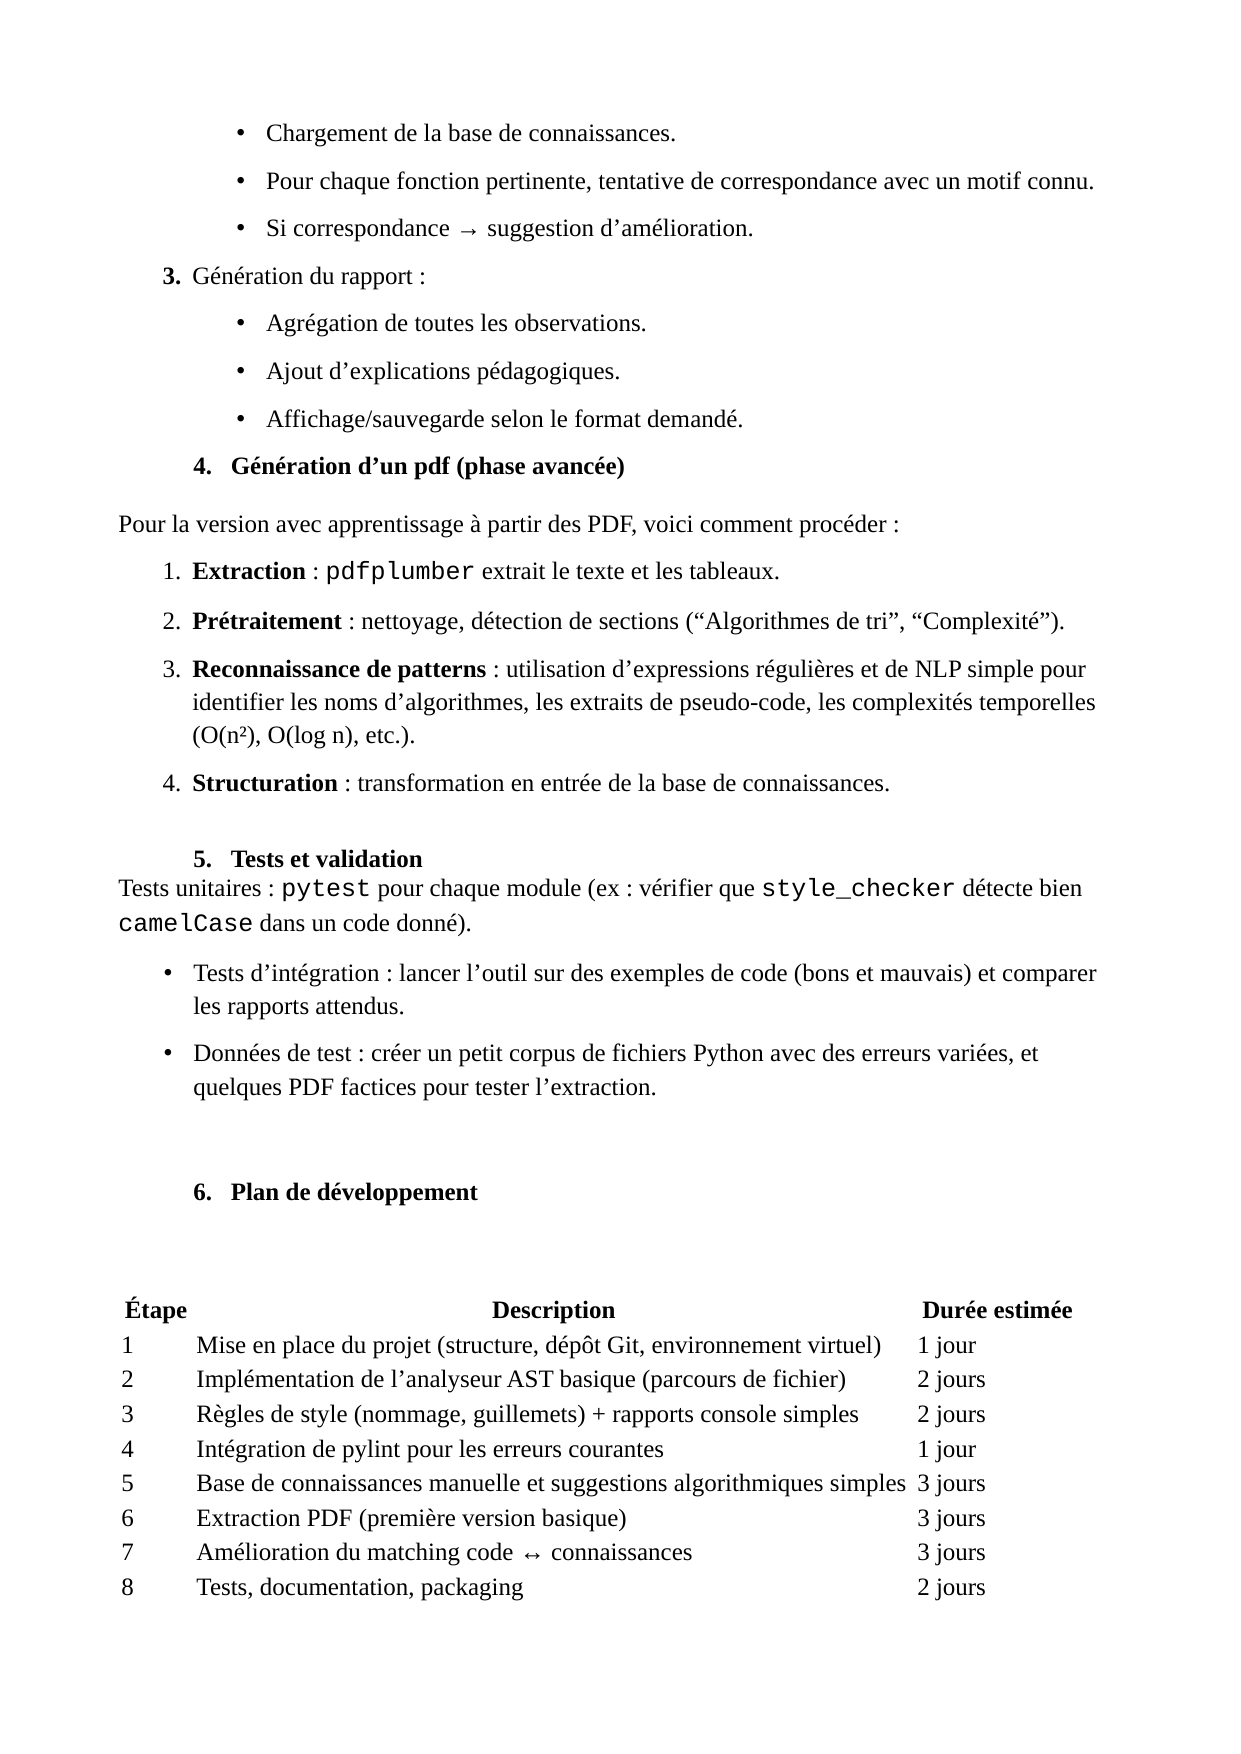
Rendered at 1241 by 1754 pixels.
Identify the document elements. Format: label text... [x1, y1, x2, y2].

table_cell Implémentation de l’analyseur AST basique (parcours de fichier) [193, 1362, 914, 1396]
table_cell 8 [118, 1569, 193, 1604]
list Agrégation de toutes les observations. [236, 308, 1122, 337]
table_cell 3 jours [914, 1500, 1080, 1534]
table_cell 3 [118, 1396, 193, 1431]
table_cell 3 jours [914, 1465, 1080, 1500]
table_cell 2 jours [914, 1396, 1080, 1431]
table_cell Extraction PDF (première version basique) [193, 1500, 914, 1534]
list Reconnaissance de patterns : utilisation d’expressions régulières et de NLP simple pour identifier les noms d’algorithmes, les extraits de pseudo-code, les complexités temporelles (O(n²), O(log n), etc.). [162, 654, 1122, 749]
list Ajout d’explications pédagogiques. [236, 356, 1122, 385]
list Extraction : pdfplumber extrait le texte et les tableaux. [162, 556, 1122, 587]
table_cell 2 [118, 1362, 193, 1396]
table_cell Amélioration du matching code ↔ connaissances [193, 1535, 914, 1569]
table_cell 7 [118, 1535, 193, 1569]
table_cell 6 [118, 1500, 193, 1534]
text Pour la version avec apprentissage à partir des PDF, voici comment procéder : [118, 509, 1122, 538]
table_cell 1 jour [914, 1431, 1080, 1465]
list Si correspondance → suggestion d’amélioration. [236, 213, 1122, 242]
table_cell Intégration de pylint pour les erreurs courantes [193, 1431, 914, 1465]
list Pour chaque fonction pertinente, tentative de correspondance avec un motif connu. [236, 166, 1122, 194]
list Chargement de la base de connaissances. [236, 118, 1122, 147]
table_cell 5 [118, 1465, 193, 1500]
table_header Description [193, 1293, 914, 1327]
table_cell 1 jour [914, 1327, 1080, 1362]
table_cell Tests, documentation, packaging [193, 1569, 914, 1604]
table_cell Base de connaissances manuelle et suggestions algorithmiques simples [193, 1465, 914, 1500]
table_cell 3 jours [914, 1535, 1080, 1569]
table_cell 1 [118, 1327, 193, 1362]
list Tests et validation [193, 844, 1122, 873]
list Prétraitement : nettoyage, détection de sections (“Algorithmes de tri”, “Complexité”). [162, 606, 1122, 635]
table_cell 2 jours [914, 1362, 1080, 1396]
list Plan de développement [193, 1177, 1122, 1205]
table_cell 2 jours [914, 1569, 1080, 1604]
table_cell Règles de style (nommage, guillemets) + rapports console simples [193, 1396, 914, 1431]
text Tests unitaires : pytest pour chaque module (ex : vérifier que style_checker détecte bien camelCase dans un code donné). [118, 873, 1122, 939]
list Génération d’un pdf (phase avancée) [193, 451, 1122, 480]
list Génération du rapport : [162, 261, 1122, 290]
list Affichage/sauvegarde selon le format demandé. [236, 404, 1122, 432]
list Données de test : créer un petit corpus de fichiers Python avec des erreurs variées, et quelques PDF factices pour tester l’extraction. [164, 1038, 1122, 1100]
list Tests d’intégration : lancer l’outil sur des exemples de code (bons et mauvais) et comparer les rapports attendus. [164, 958, 1122, 1020]
list Structuration : transformation en entrée de la base de connaissances. [162, 768, 1122, 796]
table_header Durée estimée [914, 1293, 1080, 1327]
table_cell Mise en place du projet (structure, dépôt Git, environnement virtuel) [193, 1327, 914, 1362]
table_cell 4 [118, 1431, 193, 1465]
table_header Étape [118, 1293, 193, 1327]
